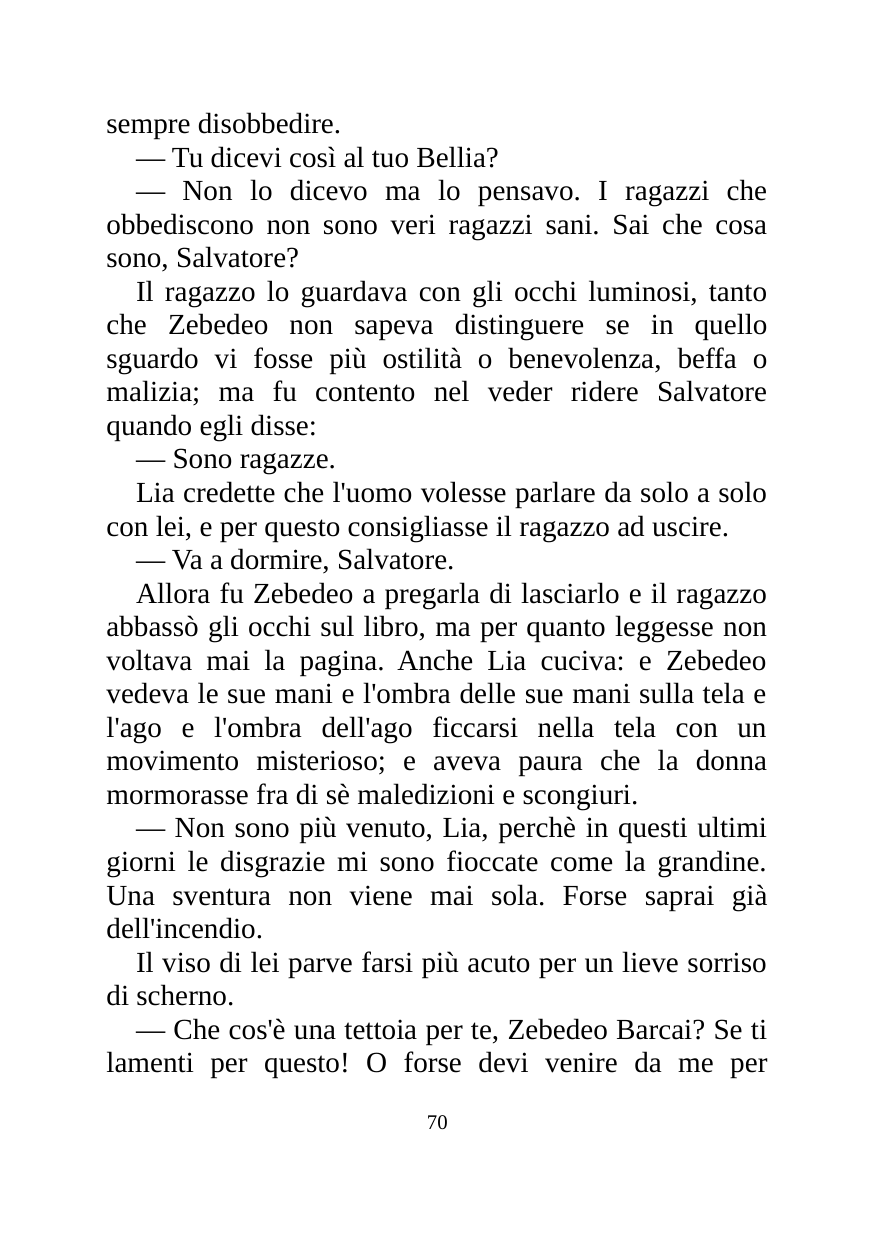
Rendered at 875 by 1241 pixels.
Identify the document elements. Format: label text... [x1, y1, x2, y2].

text Allora fu Zebedeo a pregarla di lasciarlo e il ragazzo abbassò gli occhi sul libro, ma per quanto leggesse non voltava mai la pagina. Anche Lia cuciva: e Zebedeo vedeva le sue mani e l'ombra delle sue mani sulla tela e l'ago e l'ombra dell'ago ficcarsi nella tela con un movimento misterioso; e aveva paura che la donna mormorasse fra di sè maledizioni e scongiuri. [106, 576, 768, 811]
text — Tu dicevi così al tuo Bellia? [106, 140, 768, 173]
text — Non lo dicevo ma lo pensavo. I ragazzi che obbediscono non sono veri ragazzi sani. Sai che cosa sono, Salvatore? [106, 173, 768, 274]
text — Va a dormire, Salvatore. [106, 542, 768, 576]
text Lia credette che l'uomo volesse parlare da solo a solo con lei, e per questo consigliasse il ragazzo ad uscire. [106, 475, 768, 542]
text — Che cos'è una tettoia per te, Zebedeo Barcai? Se ti lamenti per questo! O forse devi venire da me per [106, 1012, 768, 1079]
text Il ragazzo lo guardava con gli occhi luminosi, tanto che Zebedeo non sapeva distinguere se in quello sguardo vi fosse più ostilità o benevolenza, beffa o malizia; ma fu contento nel veder ridere Salvatore quando egli disse: [106, 274, 768, 442]
text — Non sono più venuto, Lia, perchè in questi ultimi giorni le disgrazie mi sono fioccate come la grandine. Una sventura non viene mai sola. Forse saprai già dell'incendio. [106, 811, 768, 945]
text sempre disobbedire. [106, 106, 768, 140]
text — Sono ragazze. [106, 442, 768, 475]
text Il viso di lei parve farsi più acuto per un lieve sorriso di scherno. [106, 945, 768, 1012]
